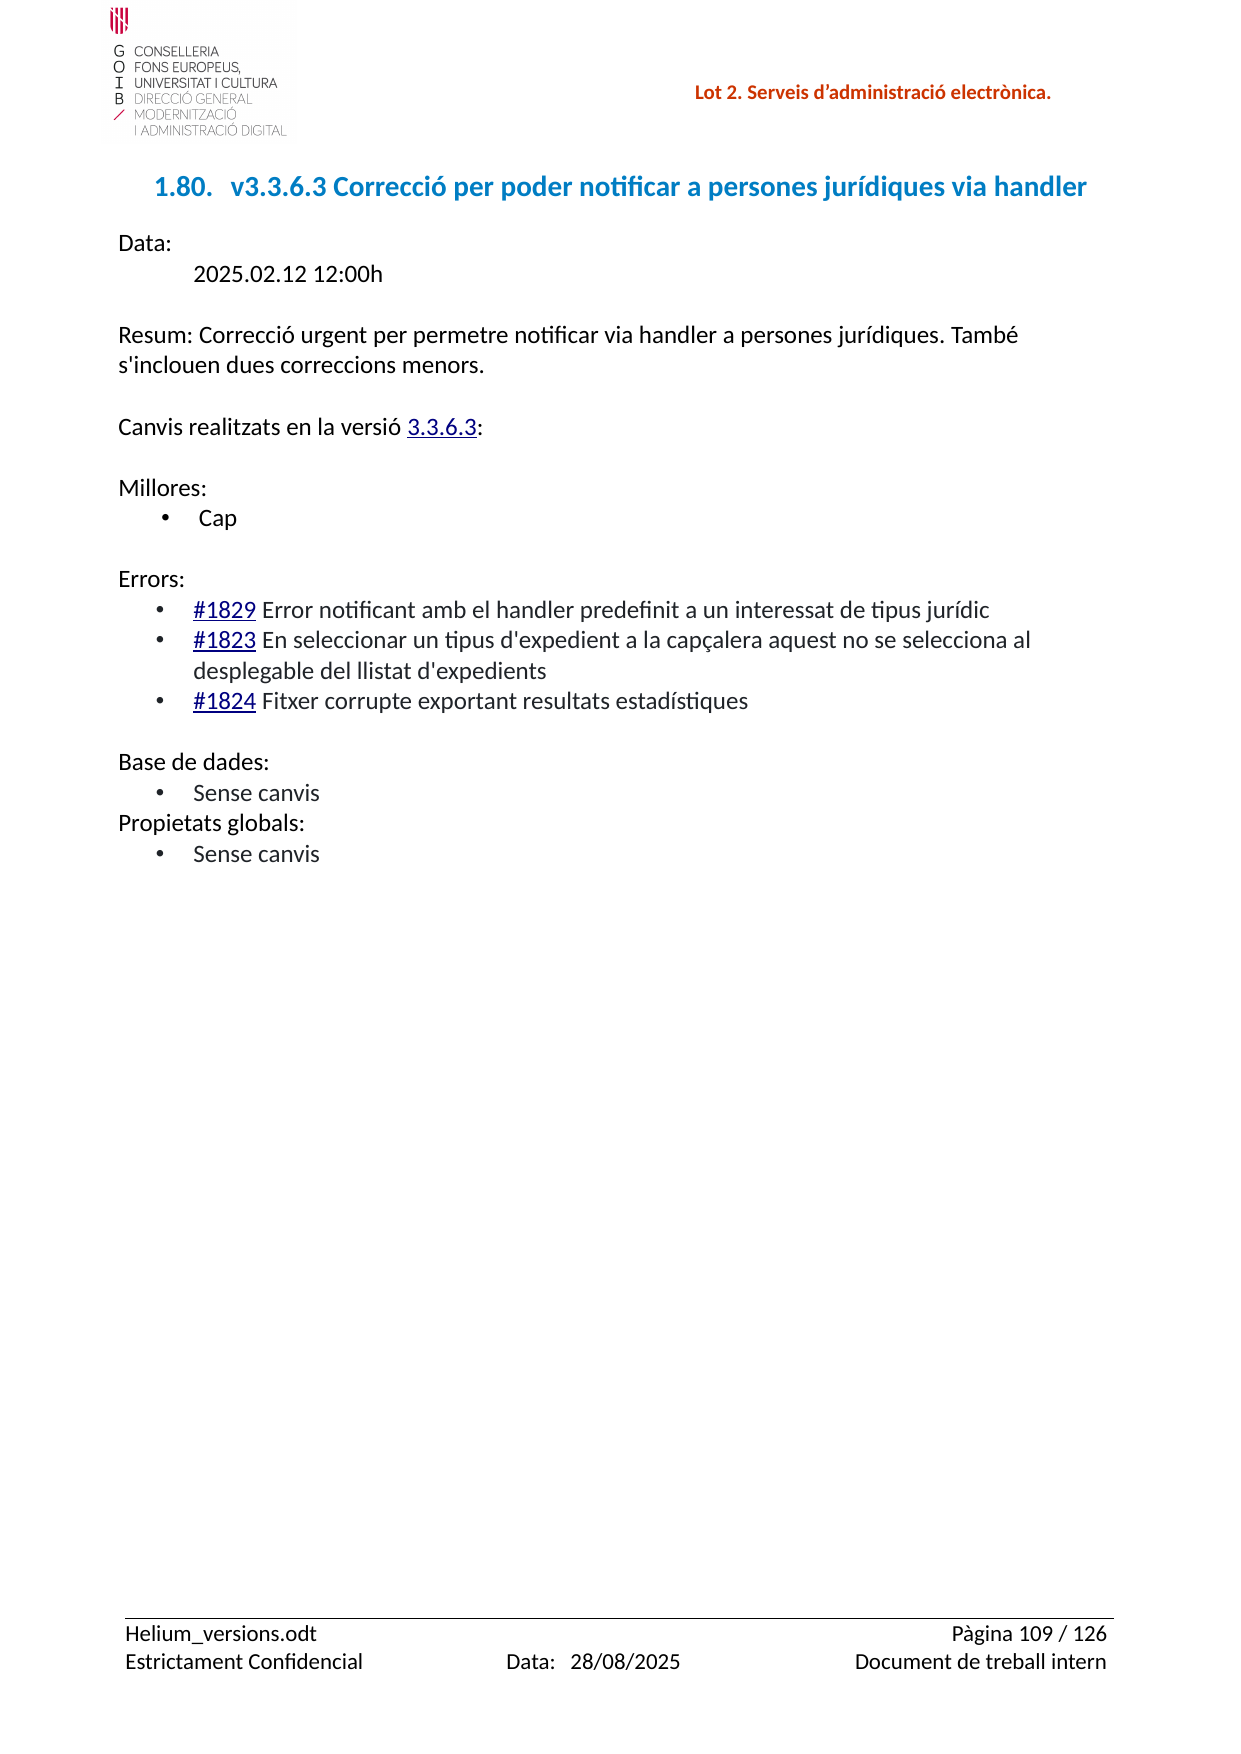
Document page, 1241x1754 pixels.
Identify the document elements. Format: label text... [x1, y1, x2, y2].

list #1829 Error notificant amb el handler predefinit a un interessat de tipus jurídic [156, 594, 1122, 624]
list Sense canvis [156, 838, 1122, 868]
text Base de dades: [118, 746, 1122, 777]
subtitle v3.3.6.3 Correcció per poder notificar a persones jurídiques via handler [153, 168, 1122, 204]
text Errors: [118, 563, 1122, 594]
text Resum: Correcció urgent per permetre notificar via handler a persones jurídiques. També s'inclouen dues correccions menors. [118, 319, 1122, 380]
text Canvis realitzats en la versió 3.3.6.3: [118, 411, 1122, 441]
list Sense canvis [156, 777, 1122, 807]
text 2025.02.12 12:00h [118, 258, 1122, 289]
list #1823 En seleccionar un tipus d'expedient a la capçalera aquest no se selecciona al desplegable del llistat d'expedients [156, 624, 1122, 685]
text Data: [118, 228, 1122, 258]
list #1824 Fitxer corrupte exportant resultats estadístiques [156, 685, 1122, 716]
list Cap [161, 502, 1122, 533]
picture [100, 0, 297, 144]
text Propietats globals: [118, 807, 1122, 838]
text Millores: [118, 472, 1122, 502]
